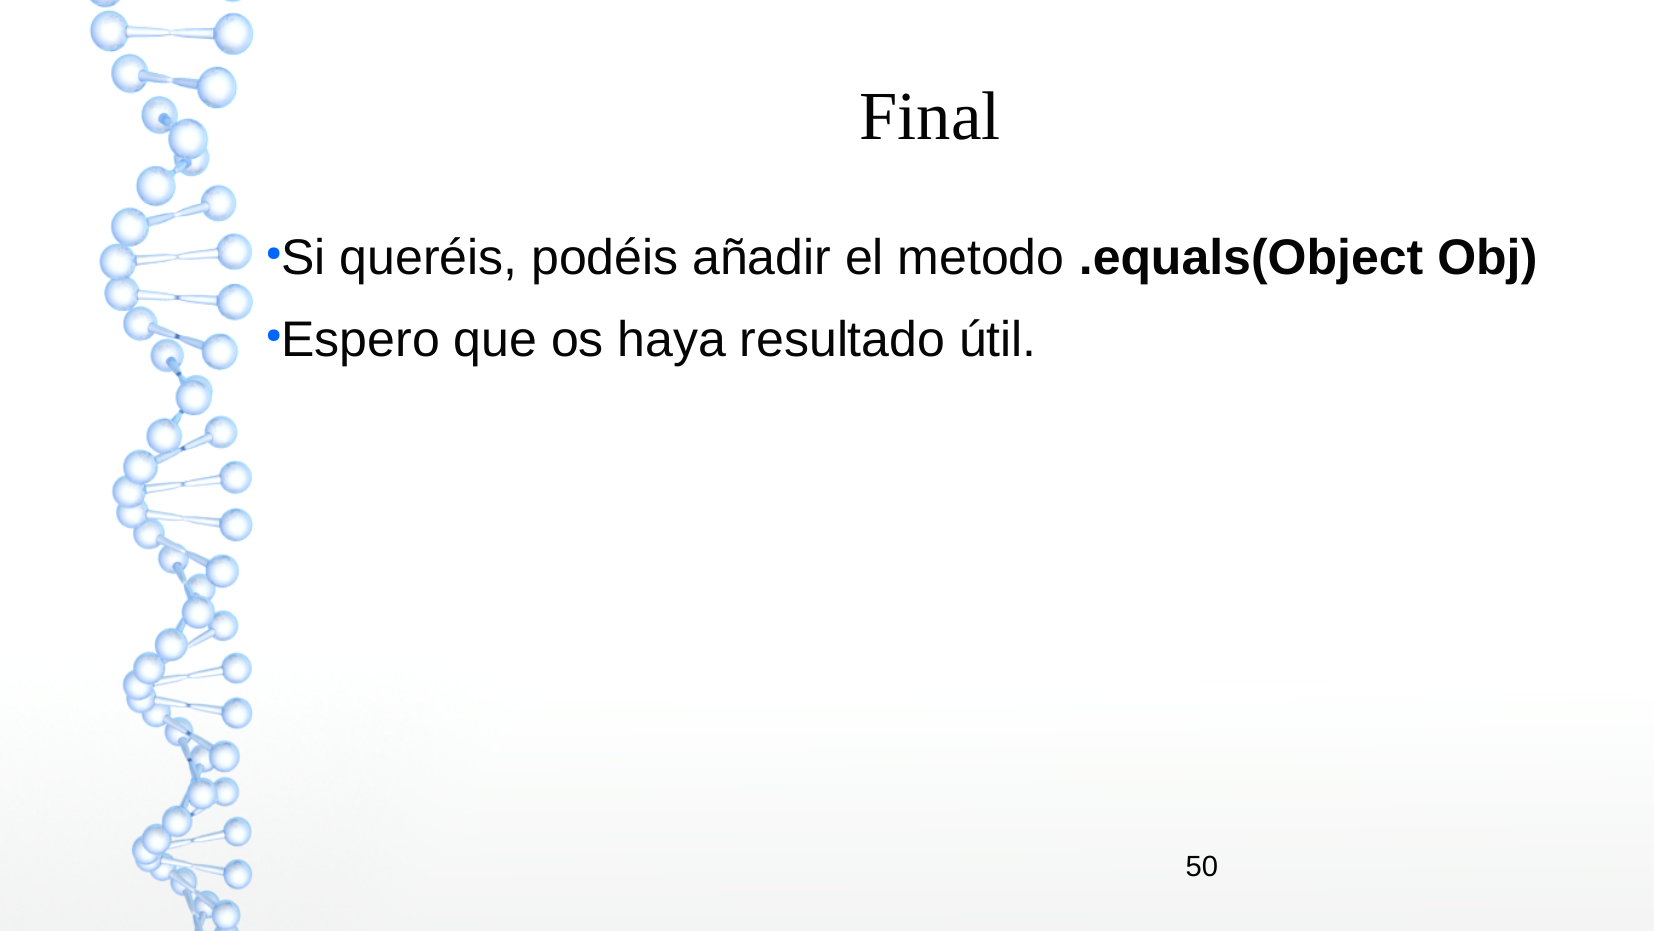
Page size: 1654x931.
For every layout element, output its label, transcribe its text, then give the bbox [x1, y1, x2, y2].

text_box [1185, 847, 1571, 912]
list Si queréis, podéis añadir el metodo .equals(Object Obj) Espero que os haya resultado útil. [265, 224, 1595, 764]
title Final [265, 35, 1595, 189]
